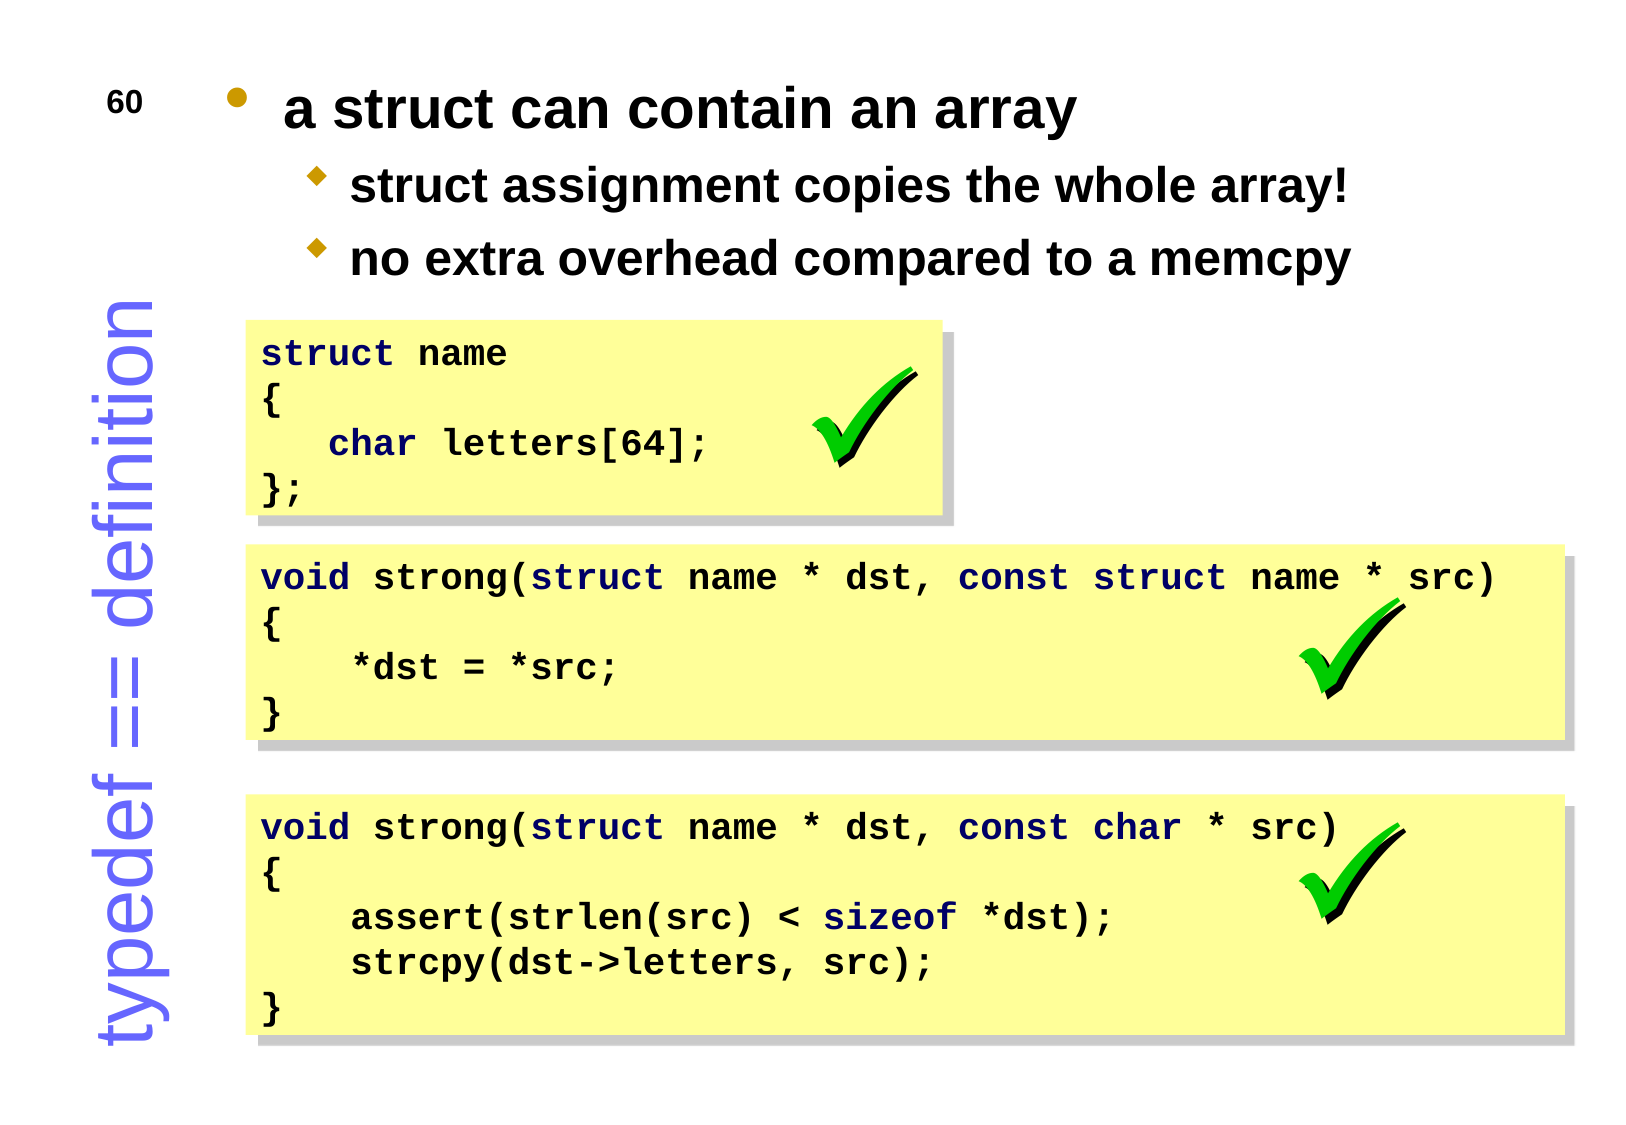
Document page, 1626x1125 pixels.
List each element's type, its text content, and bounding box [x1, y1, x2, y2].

list a struct can contain an array struct assignment copies the whole array! no extra overhead compared to a memcpy [212, 62, 1550, 1063]
text_box void strong(struct name * dst, const char * src) { assert(strlen(src) < sizeof *dst); strcpy(dst->letters, src); } [245, 794, 1565, 1035]
text_box struct name { char letters[64]; }; [245, 319, 943, 516]
title typedef == definition [50, 187, 188, 1063]
text_box void strong(struct name * dst, const struct name * src) { *dst = *src; } [245, 544, 1565, 740]
text_box  [1273, 556, 1463, 752]
text_box  [785, 324, 975, 520]
text_box  [1273, 781, 1463, 976]
